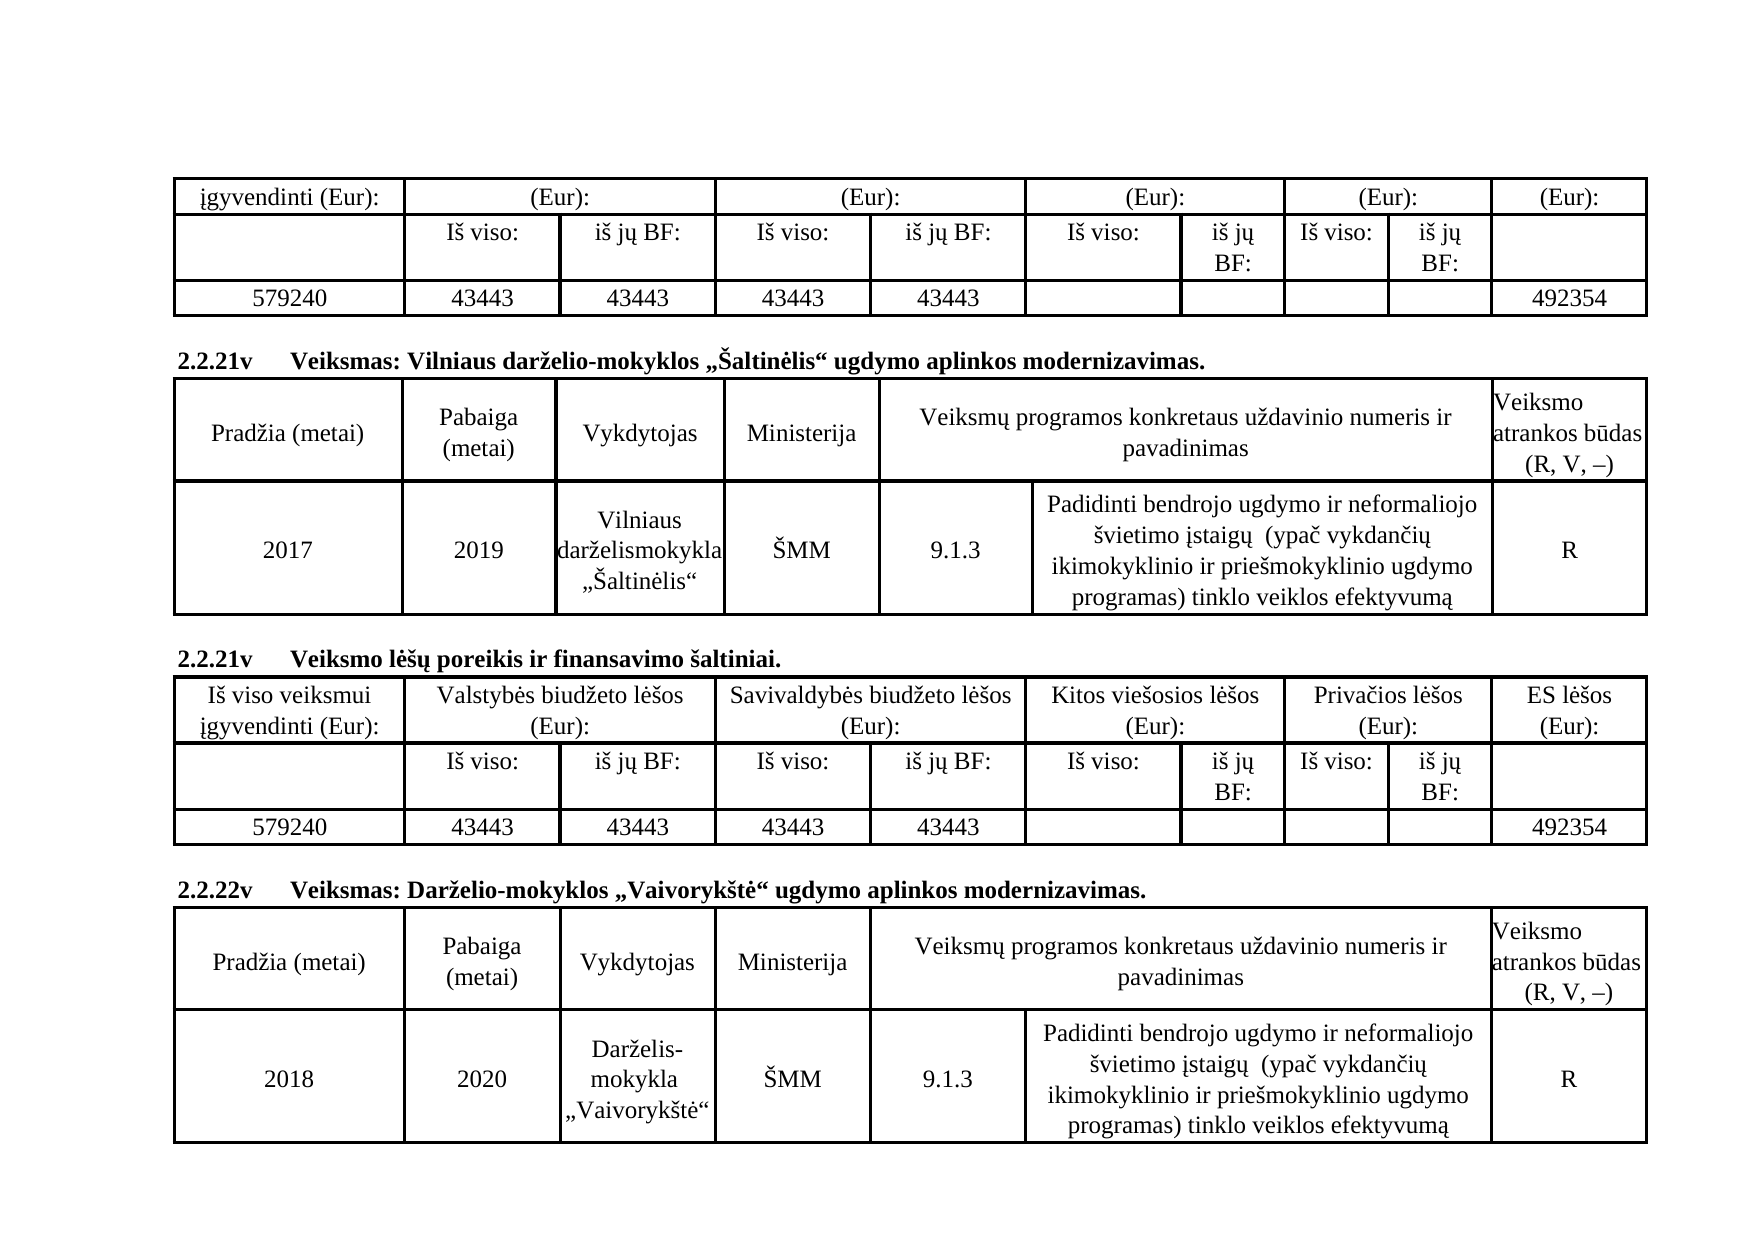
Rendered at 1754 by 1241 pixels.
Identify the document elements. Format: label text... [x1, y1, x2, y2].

table_cell [1027, 282, 1179, 314]
table_cell Padidinti bendrojo ugdymo ir neformaliojo švietimo įstaigų (ypač vykdančių ikimokyklinio ir priešmokyklinio ugdymo programas) tinklo veiklos efektyvumą [1034, 483, 1491, 612]
table_header Pradžia (metai) [176, 380, 401, 479]
table_cell 2017 [176, 483, 401, 612]
table_cell Iš viso: [406, 216, 558, 279]
table_header Pabaiga (metai) [404, 380, 554, 479]
table_cell 43443 [717, 811, 869, 843]
table_cell 579240 [176, 811, 403, 843]
table_header (Eur): [1286, 180, 1490, 213]
table_cell ŠMM [726, 483, 878, 612]
table_cell [1183, 282, 1283, 314]
table_cell 43443 [562, 811, 714, 843]
table_header Privačios lėšos (Eur): [1286, 679, 1490, 741]
table_cell 43443 [872, 282, 1024, 314]
text 2.2.21v Veiksmas: Vilniaus darželio-mokyklos „Šaltinėlis“ ugdymo aplinkos modernizavimas. [177, 346, 1695, 375]
table_cell 43443 [406, 282, 558, 314]
table_header Veiksmų programos konkretaus uždavinio numeris ir pavadinimas [881, 380, 1491, 479]
table_cell Iš viso: [1286, 745, 1387, 808]
table_header ES lėšos (Eur): [1493, 679, 1645, 741]
table_header Veiksmo atrankos būdas (R, V, –) [1493, 909, 1645, 1008]
table_cell iš jų BF: [1390, 216, 1490, 279]
table_header Vykdytojas [558, 380, 723, 479]
table_cell 9.1.3 [872, 1011, 1024, 1141]
table_cell [1286, 282, 1387, 314]
text 2.2.22v Veiksmas: Darželio-mokyklos „Vaivorykštė“ ugdymo aplinkos modernizavimas. [177, 875, 1695, 904]
table_header Pabaiga (metai) [406, 909, 559, 1008]
table_cell Darželis-mokykla „Vaivorykštė“ [562, 1011, 714, 1141]
table_cell iš jų BF: [1183, 216, 1283, 279]
table_cell [1390, 811, 1490, 843]
table_cell [1493, 216, 1645, 279]
table_cell Iš viso: [1027, 745, 1179, 808]
table_cell Iš viso: [1027, 216, 1179, 279]
table_cell [1286, 811, 1387, 843]
table_cell Vilniaus darželismokykla „Šaltinėlis“ [558, 483, 723, 612]
table_cell [1027, 811, 1179, 843]
table_cell Iš viso: [717, 216, 869, 279]
table_cell iš jų BF: [562, 216, 714, 279]
table_header Veiksmo atrankos būdas (R, V, –) [1494, 380, 1645, 479]
table_cell ŠMM [717, 1011, 869, 1141]
table_header (Eur): [1027, 180, 1283, 213]
table_cell 9.1.3 [881, 483, 1031, 612]
table_cell Iš viso: [717, 745, 869, 808]
table_cell Iš viso: [406, 745, 558, 808]
table_cell 43443 [717, 282, 869, 314]
table_header Pradžia (metai) [176, 909, 403, 1008]
table_cell iš jų BF: [872, 745, 1024, 808]
table_cell iš jų BF: [1183, 745, 1283, 808]
table_header Savivaldybės biudžeto lėšos (Eur): [717, 679, 1024, 741]
table_header (Eur): [406, 180, 714, 213]
table_cell iš jų BF: [872, 216, 1024, 279]
table_cell iš jų BF: [562, 745, 714, 808]
table_cell [176, 745, 403, 808]
table_cell 2018 [176, 1011, 403, 1141]
table_cell 2019 [404, 483, 554, 612]
table_header Kitos viešosios lėšos (Eur): [1027, 679, 1283, 741]
table_header Veiksmų programos konkretaus uždavinio numeris ir pavadinimas [872, 909, 1490, 1008]
table_cell 43443 [872, 811, 1024, 843]
table_header Ministerija [717, 909, 869, 1008]
table_header (Eur): [1493, 180, 1645, 213]
text 2.2.21v Veiksmo lėšų poreikis ir finansavimo šaltiniai. [177, 644, 1695, 673]
table_cell 492354 [1493, 282, 1645, 314]
table_cell 492354 [1493, 811, 1645, 843]
table_header (Eur): [717, 180, 1024, 213]
table_cell 579240 [176, 282, 403, 314]
table_header įgyvendinti (Eur): [176, 180, 403, 213]
table_header Valstybės biudžeto lėšos (Eur): [406, 679, 714, 741]
table_cell [1183, 811, 1283, 843]
table_header Iš viso veiksmui įgyvendinti (Eur): [176, 679, 403, 741]
table_cell Iš viso: [1286, 216, 1387, 279]
table_cell [1493, 745, 1645, 808]
table_cell Padidinti bendrojo ugdymo ir neformaliojo švietimo įstaigų (ypač vykdančių ikimokyklinio ir priešmokyklinio ugdymo programas) tinklo veiklos efektyvumą [1027, 1011, 1490, 1141]
table_header Vykdytojas [562, 909, 714, 1008]
table_cell 2020 [406, 1011, 559, 1141]
table_cell [1390, 282, 1490, 314]
table_cell R [1493, 1011, 1645, 1141]
table_cell [176, 216, 403, 279]
table_cell iš jų BF: [1390, 745, 1490, 808]
table_cell R [1494, 483, 1645, 612]
table_cell 43443 [406, 811, 558, 843]
table_cell 43443 [562, 282, 714, 314]
table_header Ministerija [726, 380, 878, 479]
